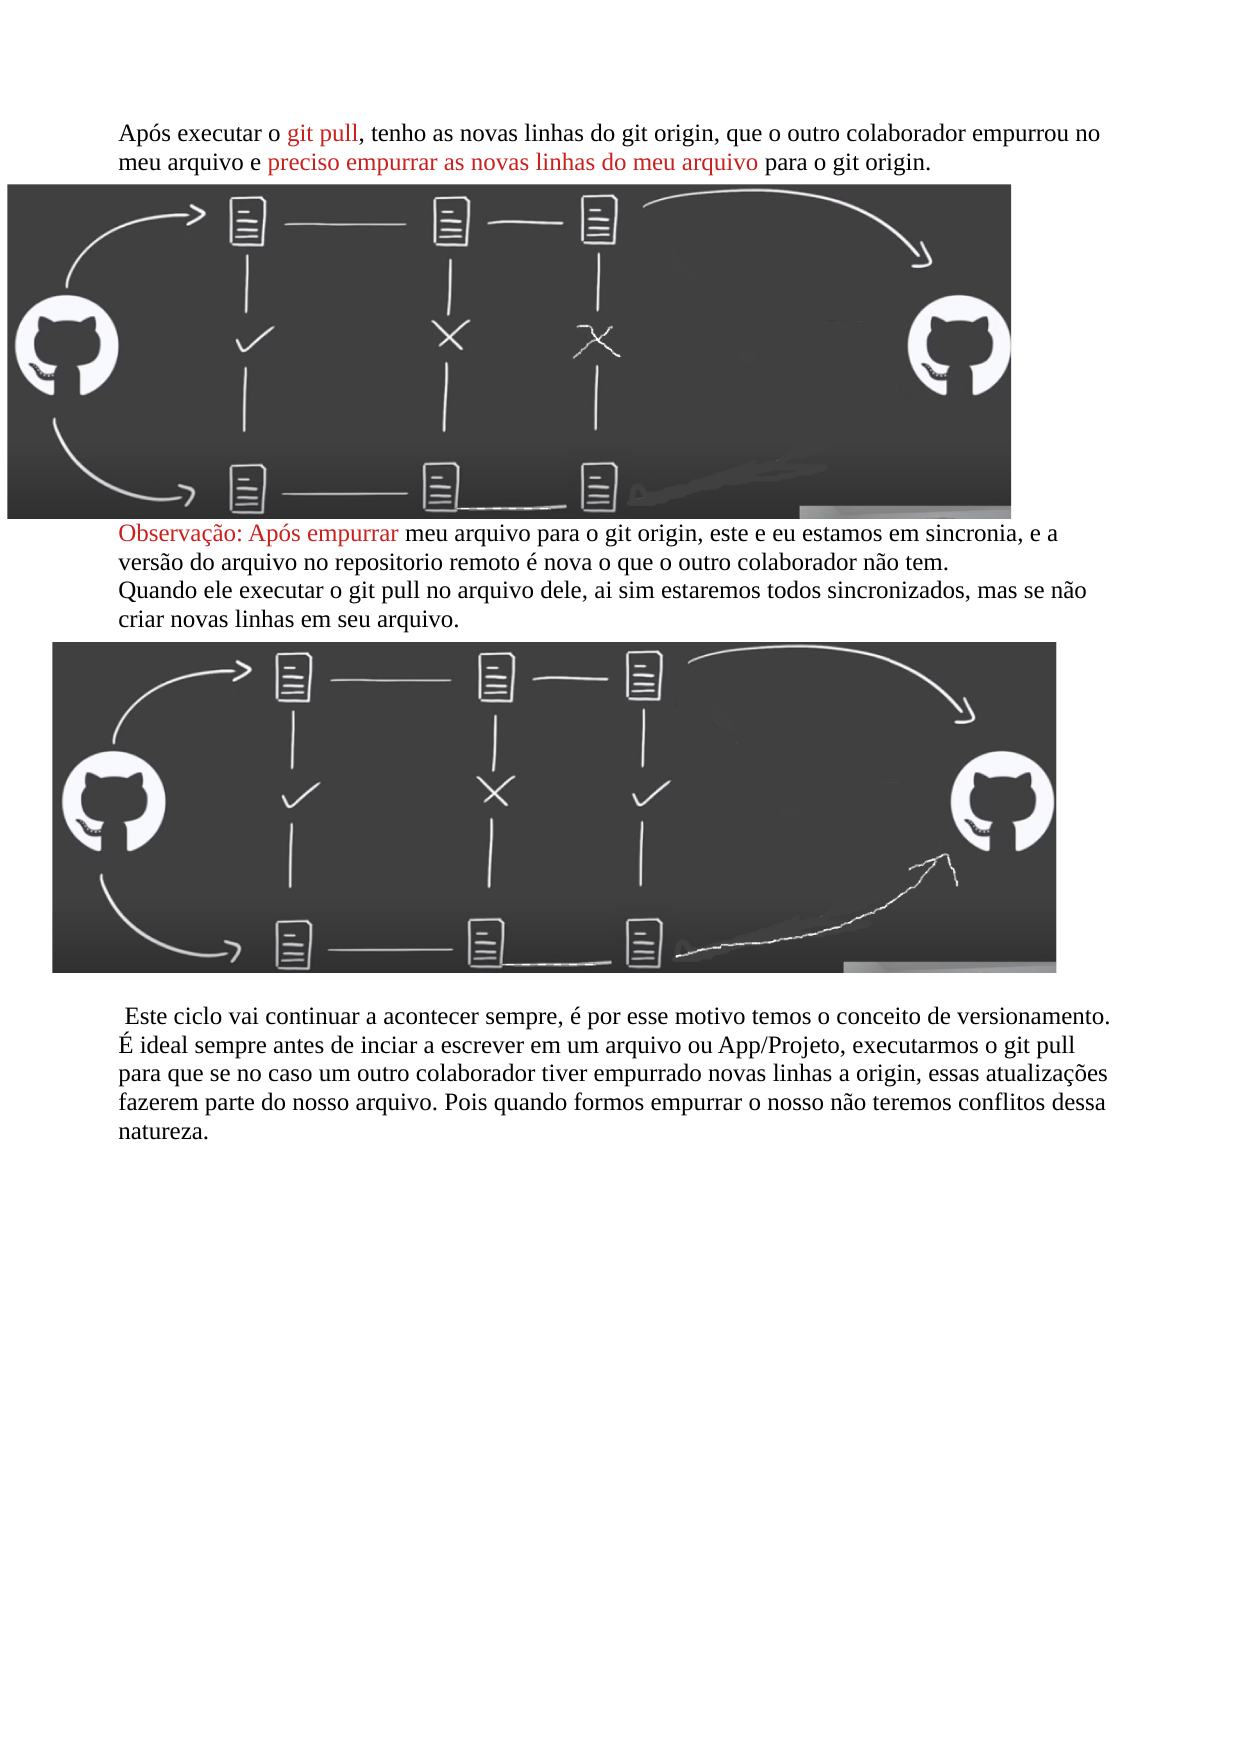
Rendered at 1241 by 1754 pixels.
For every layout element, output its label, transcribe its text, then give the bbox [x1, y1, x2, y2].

text Quando ele executar o git pull no arquivo dele, ai sim estaremos todos sincronizados, mas se não criar novas linhas em seu arquivo. [118, 576, 1122, 633]
text Observação: Após empurrar meu arquivo para o git origin, este e eu estamos em sincronia, e a versão do arquivo no repositorio remoto é nova o que o outro colaborador não tem. [118, 176, 1122, 576]
picture [52, 642, 1057, 973]
text Após executar o git pull, tenho as novas linhas do git origin, que o outro colaborador empurrou no meu arquivo e preciso empurrar as novas linhas do meu arquivo para o git origin. [118, 118, 1122, 176]
text Este ciclo vai continuar a acontecer sempre, é por esse motivo temos o conceito de versionamento. [118, 1001, 1122, 1030]
text É ideal sempre antes de inciar a escrever em um arquivo ou App/Projeto, executarmos o git pull para que se no caso um outro colaborador tiver empurrado novas linhas a origin, essas atualizações fazerem parte do nosso arquivo. Pois quando formos empurrar o nosso não teremos conflitos dessa natureza. [118, 1030, 1122, 1173]
picture [7, 184, 1012, 519]
